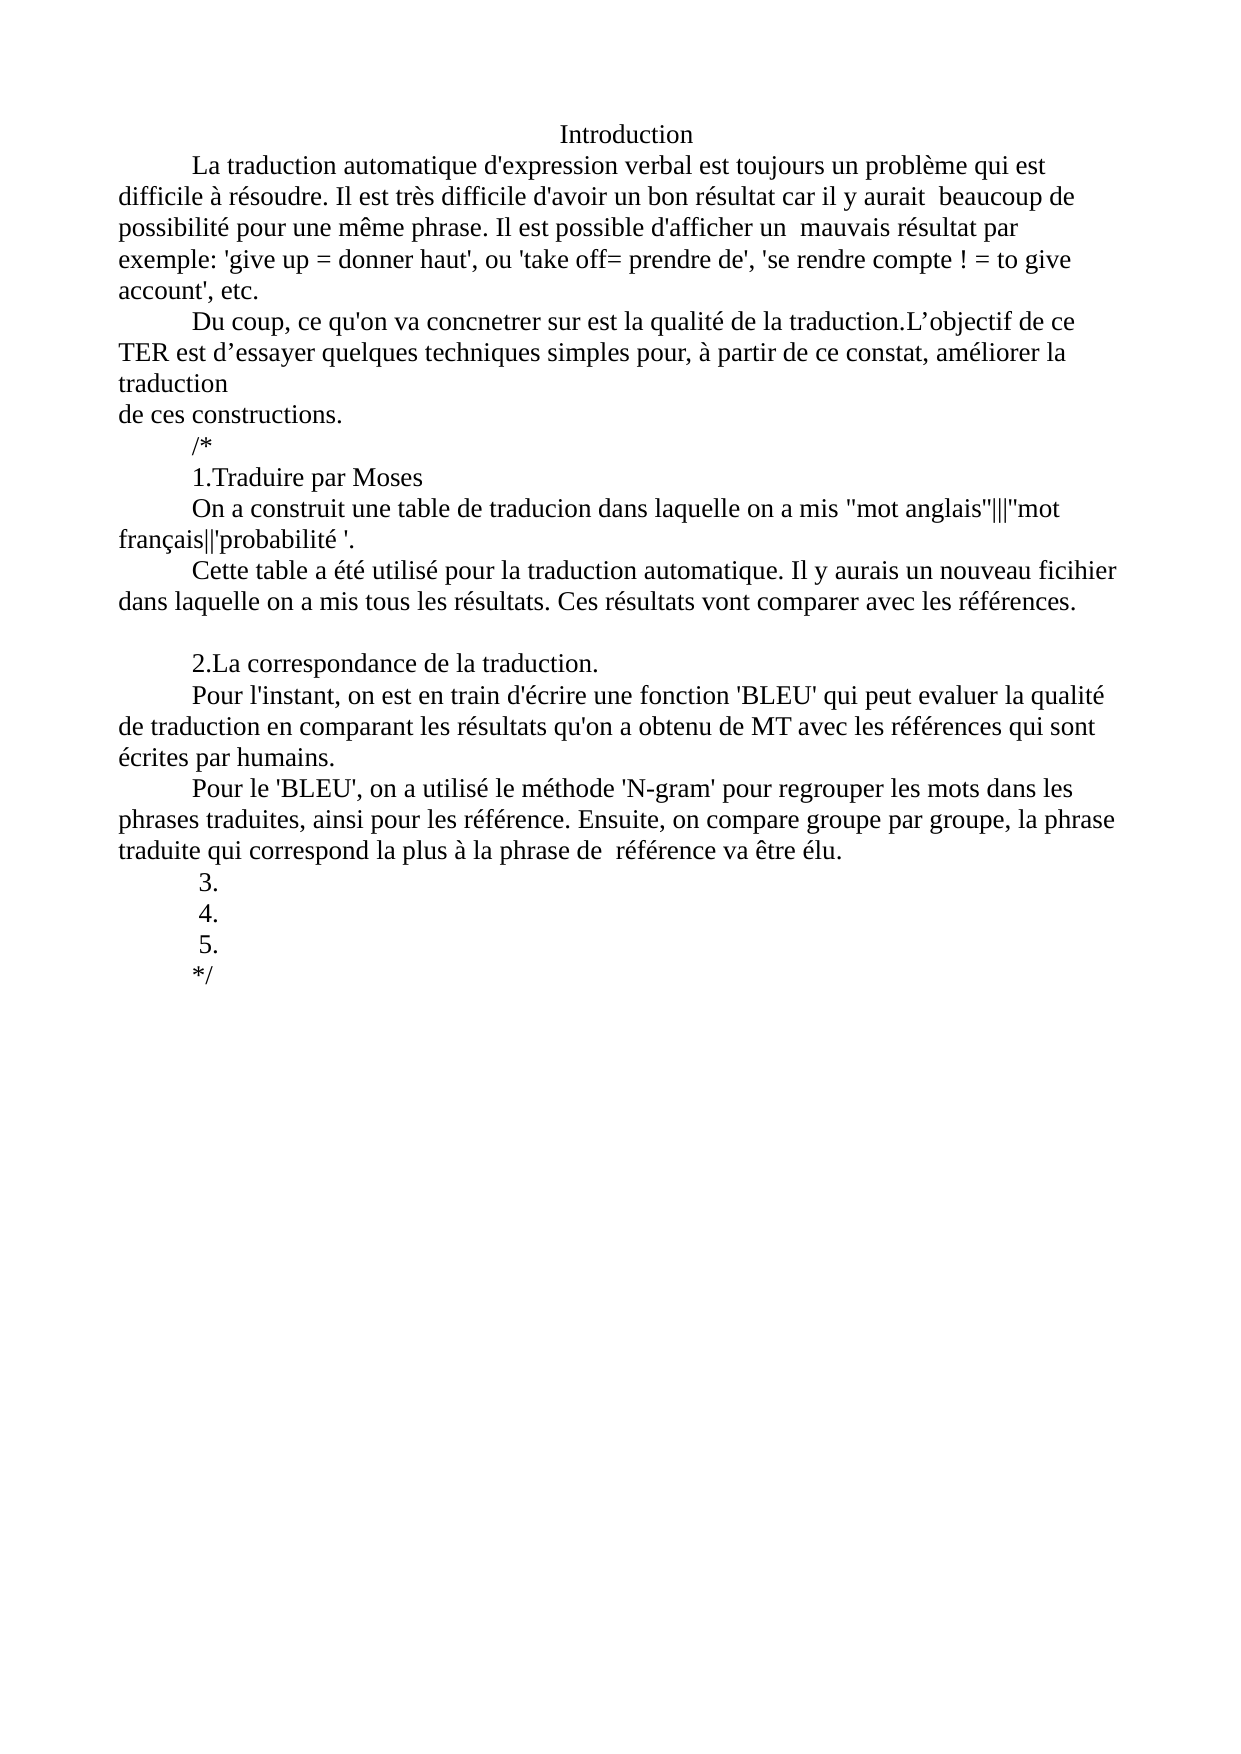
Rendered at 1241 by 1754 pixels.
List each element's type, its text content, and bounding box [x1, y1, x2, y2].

text 5. [118, 928, 1122, 959]
text 4. [118, 897, 1122, 928]
text Cette table a été utilisé pour la traduction automatique. Il y aurais un nouveau ficihier dans laquelle on a mis tous les résultats. Ces résultats vont comparer avec les références. [118, 554, 1122, 616]
text 3. [118, 866, 1122, 897]
text On a construit une table de traducion dans laquelle on a mis "mot anglais''|||''mot français||'probabilité '. [118, 492, 1122, 554]
text La traduction automatique d'expression verbal est toujours un problème qui est difficile à résoudre. Il est très difficile d'avoir un bon résultat car il y aurait beaucoup de possibilité pour une même phrase. Il est possible d'afficher un mauvais résultat par exemple: 'give up = donner haut', ou 'take off= prendre de', 'se rendre compte ! = to give account', etc. [118, 149, 1122, 305]
text Du coup, ce qu'on va concnetrer sur est la qualité de la traduction.L’objectif de ce TER est d’essayer quelques techniques simples pour, à partir de ce constat, améliorer la traduction [118, 305, 1122, 398]
text /* [118, 429, 1122, 461]
text de ces constructions. [118, 398, 1122, 429]
text Introduction [118, 118, 1122, 149]
text Pour l'instant, on est en train d'écrire une fonction 'BLEU' qui peut evaluer la qualité de traduction en comparant les résultats qu'on a obtenu de MT avec les références qui sont écrites par humains. [118, 679, 1122, 772]
text 2.La correspondance de la traduction. [118, 648, 1122, 679]
text 1.Traduire par Moses [118, 461, 1122, 492]
text */ [118, 959, 1122, 990]
text Pour le 'BLEU', on a utilisé le méthode 'N-gram' pour regrouper les mots dans les phrases traduites, ainsi pour les référence. Ensuite, on compare groupe par groupe, la phrase traduite qui correspond la plus à la phrase de référence va être élu. [118, 772, 1122, 866]
